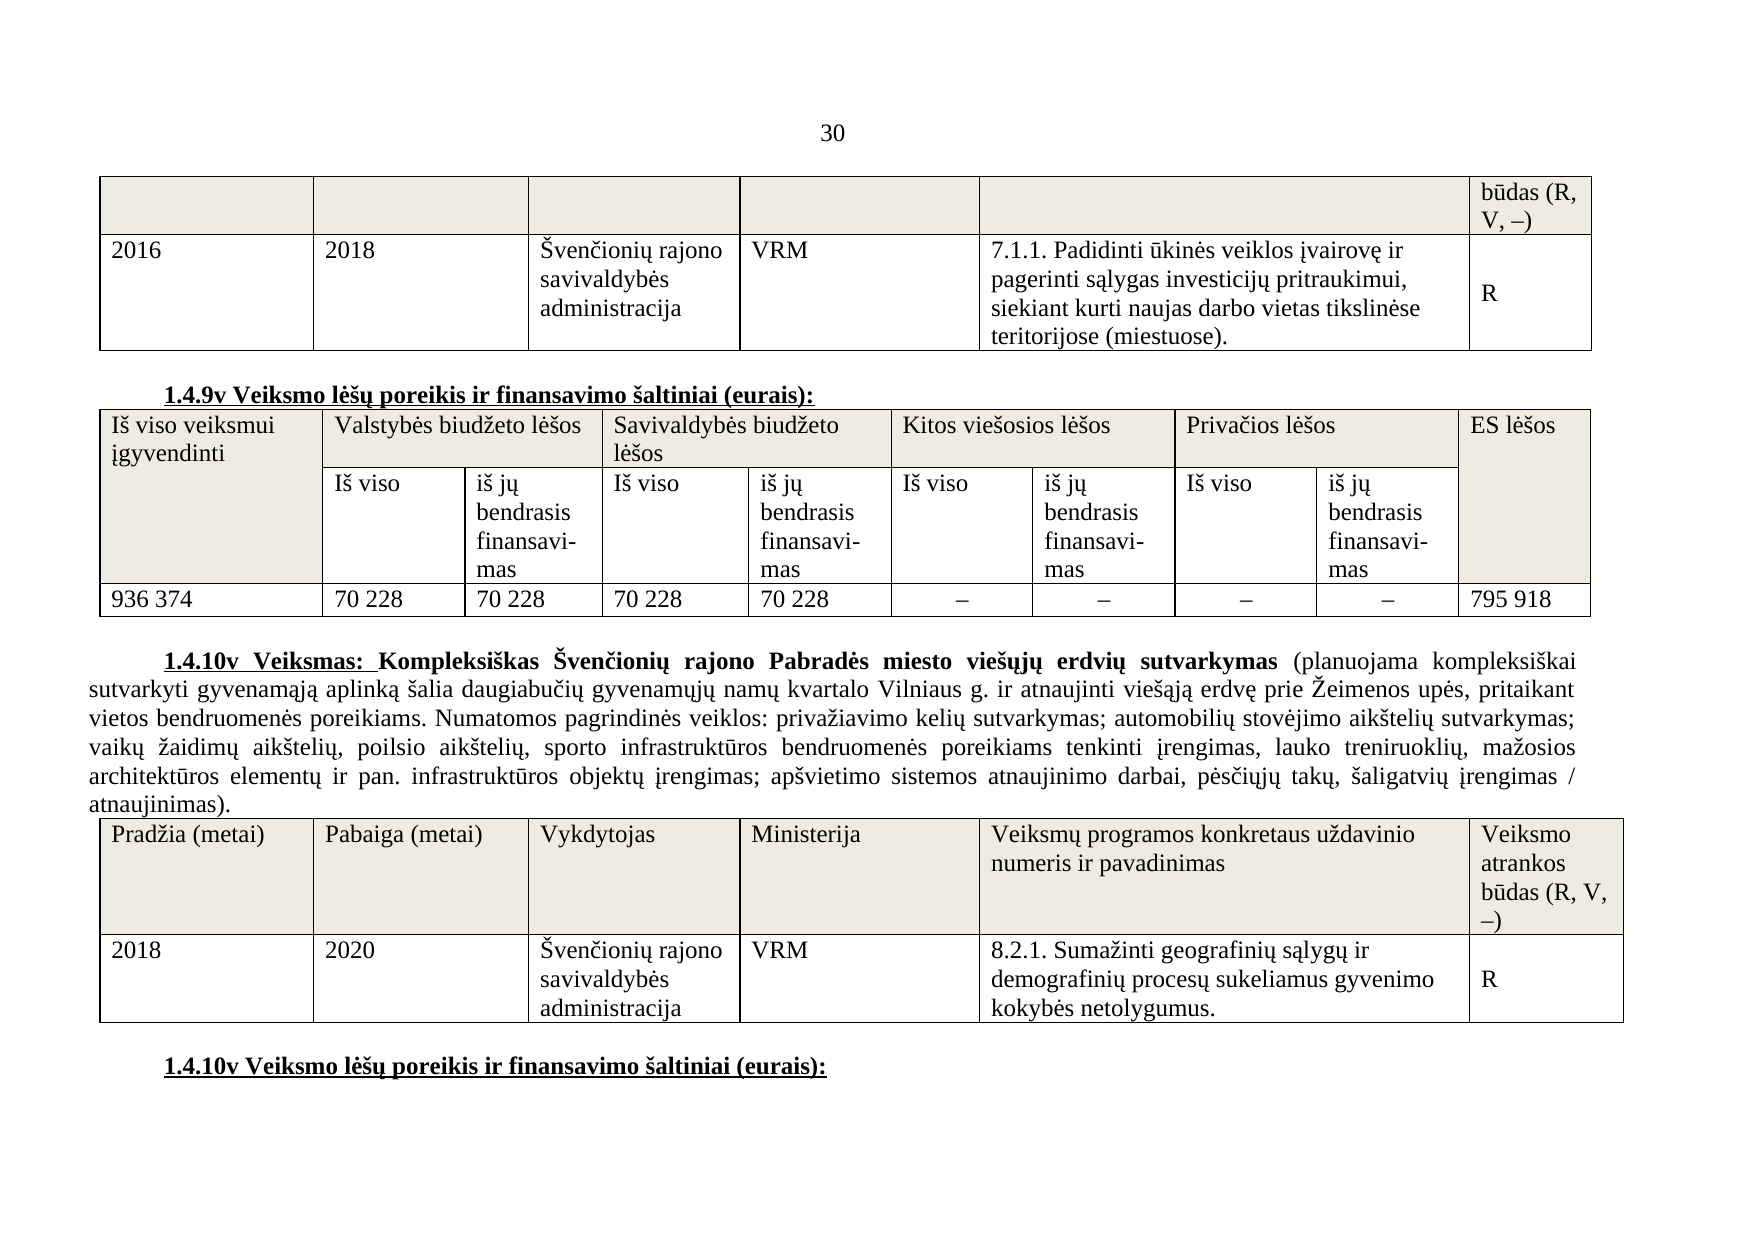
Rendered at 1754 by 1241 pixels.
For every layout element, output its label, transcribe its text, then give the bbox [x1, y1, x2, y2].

table_cell 70 228 [603, 584, 748, 616]
table_header Veiksmo atrankos būdas (R, V, –) [1470, 819, 1623, 934]
table_cell R [1470, 935, 1623, 1022]
table_cell R [1470, 235, 1591, 350]
table_cell 70 228 [749, 584, 891, 616]
table_header Kitos viešosios lėšos [892, 410, 1174, 467]
table_header Pabaiga (metai) [314, 819, 528, 934]
table_header Savivaldybės biudžeto lėšos [603, 410, 891, 467]
text 1.4.10v Veiksmas: Kompleksiškas Švenčionių rajono Pabradės miesto viešųjų erdvių sutvarkymas (planuojama kompleksiškai sutvarkyti gyvenamąją aplinką šalia daugiabučių gyvenamųjų namų kvartalo Vilniaus g. ir atnaujinti viešąją erdvę prie Žeimenos upės, pritaikant vietos bendruomenės poreikiams. Numatomos pagrindinės veiklos: privažiavimo kelių sutvarkymas; automobilių stovėjimo aikštelių sutvarkymas; vaikų žaidimų aikštelių, poilsio aikštelių, sporto infrastruktūros bendruomenės poreikiams tenkinti įrengimas, lauko treniruoklių, mažosios architektūros elementų ir pan. infrastruktūros objektų įrengimas; apšvietimo sistemos atnaujinimo darbai, pėsčiųjų takų, šaligatvių įrengimas / atnaujinimas). [89, 646, 1577, 818]
table_header Veiksmų programos konkretaus uždavinio numeris ir pavadinimas [980, 819, 1469, 934]
text 1.4.10v Veiksmo lėšų poreikis ir finansavimo šaltiniai (eurais): [89, 1051, 1577, 1080]
table_cell Iš viso [603, 468, 748, 583]
table_cell – [1176, 584, 1316, 616]
table_header [314, 177, 528, 234]
table_cell 2020 [314, 935, 528, 1022]
table_cell 2016 [101, 235, 313, 350]
table_cell 795 918 [1459, 584, 1590, 616]
text 1.4.9v Veiksmo lėšų poreikis ir finansavimo šaltiniai (eurais): [89, 380, 1577, 409]
table_cell Švenčionių rajono savivaldybės administracija [529, 935, 739, 1022]
table_header [529, 177, 739, 234]
table_cell iš jų bendrasis finansavi- mas [1317, 468, 1458, 583]
table_cell 7.1.1. Padidinti ūkinės veiklos įvairovę ir pagerinti sąlygas investicijų pritraukimui, siekiant kurti naujas darbo vietas tikslinėse teritorijose (miestuose). [980, 235, 1469, 350]
table_cell Švenčionių rajono savivaldybės administracija [529, 235, 739, 350]
table_header [101, 177, 313, 234]
table_cell iš jų bendrasis finansavi- mas [1033, 468, 1174, 583]
table_cell VRM [741, 935, 979, 1022]
table_cell 70 228 [466, 584, 602, 616]
table_cell 70 228 [323, 584, 464, 616]
table_cell Iš viso [1176, 468, 1316, 583]
table_cell VRM [741, 235, 979, 350]
table_header [741, 177, 979, 234]
table_header ES lėšos [1459, 410, 1590, 583]
table_cell Iš viso [323, 468, 464, 583]
table_cell Iš viso [892, 468, 1032, 583]
table_header Ministerija [741, 819, 979, 934]
table_header [980, 177, 1469, 234]
table_cell – [892, 584, 1032, 616]
table_header Valstybės biudžeto lėšos [323, 410, 602, 467]
table_cell iš jų bendrasis finansavi- mas [466, 468, 602, 583]
table_cell – [1317, 584, 1458, 616]
table_cell iš jų bendrasis finansavi- mas [749, 468, 891, 583]
table_header Privačios lėšos [1176, 410, 1458, 467]
table_cell 8.2.1. Sumažinti geografinių sąlygų ir demografinių procesų sukeliamus gyvenimo kokybės netolygumus. [980, 935, 1469, 1022]
table_cell 2018 [101, 935, 313, 1022]
table_header Iš viso veiksmui įgyvendinti [101, 410, 322, 583]
table_cell – [1033, 584, 1174, 616]
table_cell 2018 [314, 235, 528, 350]
table_header būdas (R, V, –) [1470, 177, 1591, 234]
table_header Vykdytojas [529, 819, 739, 934]
table_header Pradžia (metai) [101, 819, 313, 934]
table_cell 936 374 [101, 584, 322, 616]
